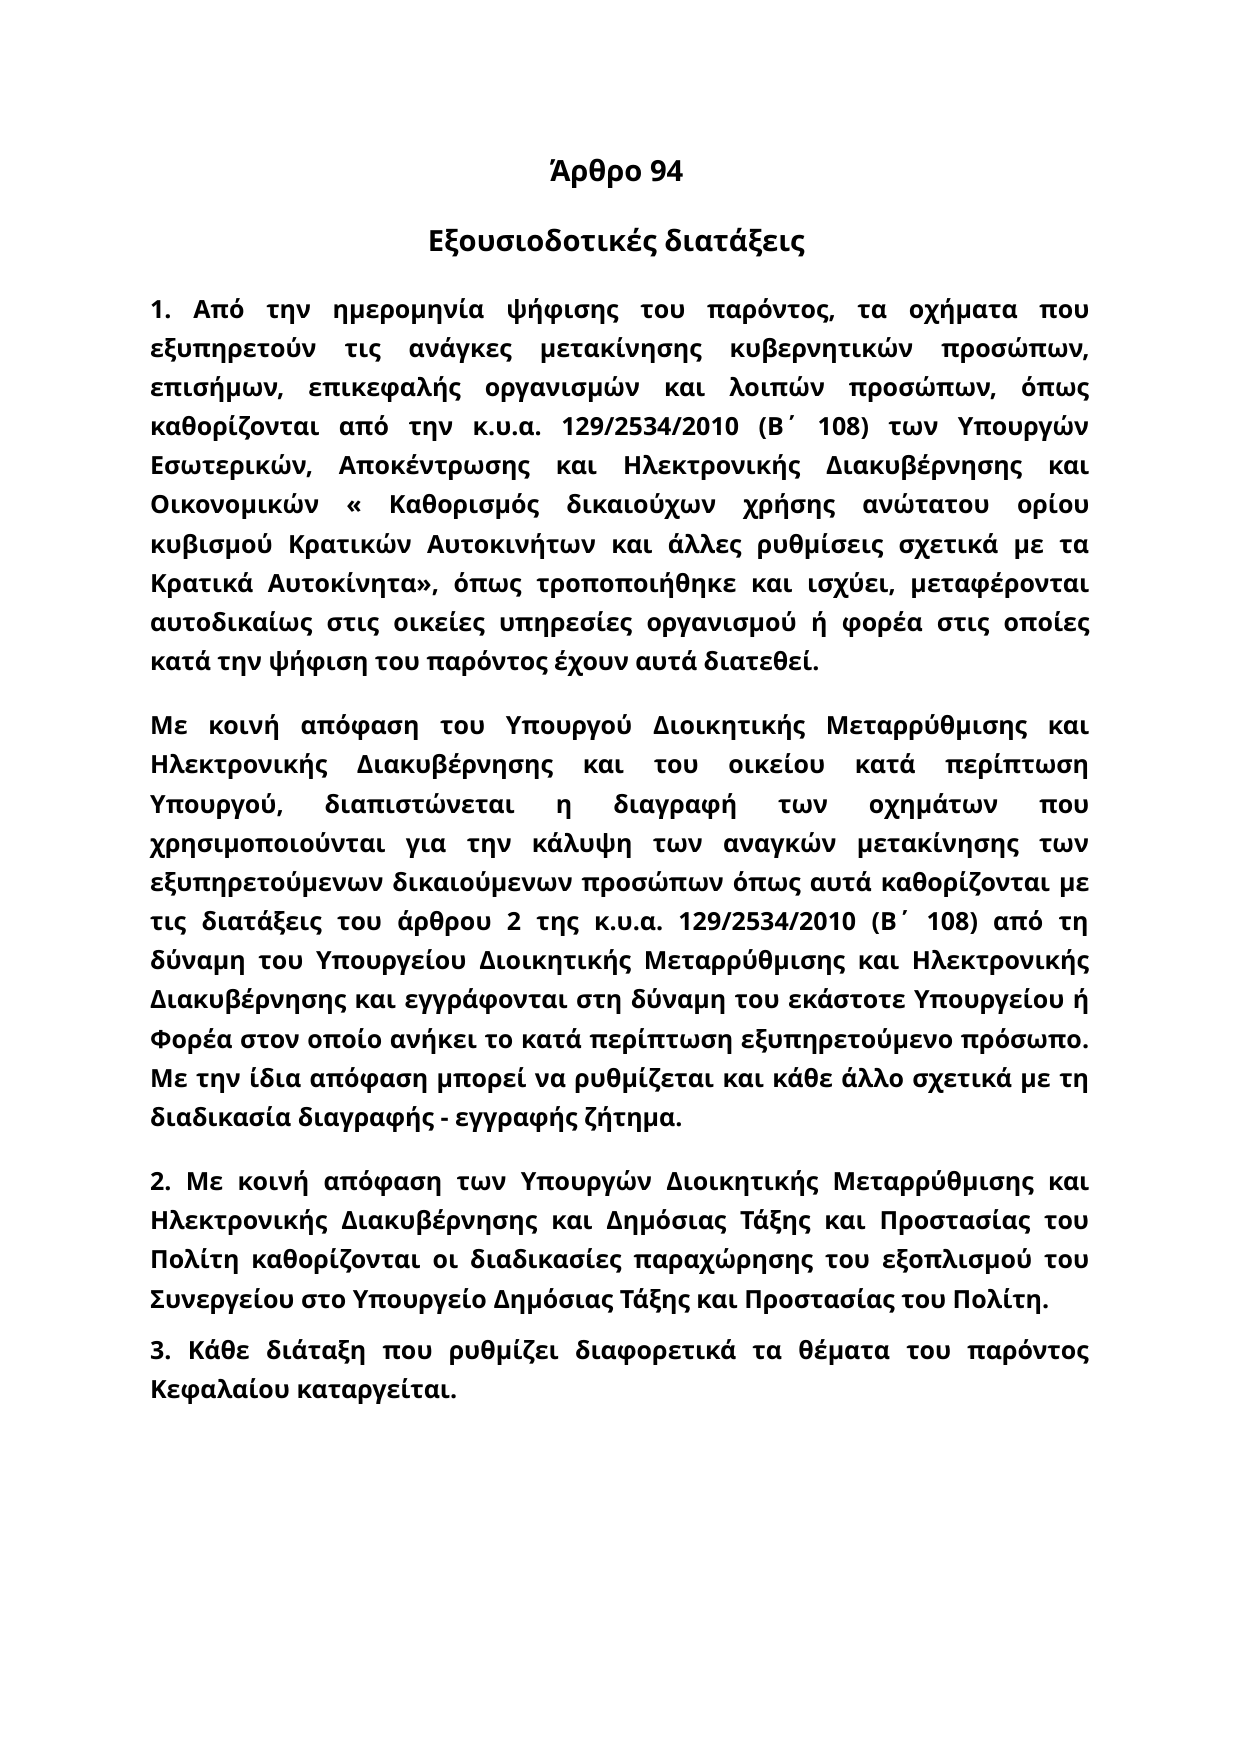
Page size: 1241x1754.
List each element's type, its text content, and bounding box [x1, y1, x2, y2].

subtitle Εξουσιοδοτικές διατάξεις [150, 221, 1090, 260]
subtitle Άρθρο 94 [150, 150, 1090, 190]
text 1. Από την ημερομηνία ψήφισης του παρόντος, τα οχήματα που εξυπηρετούν τις ανάγκες μετακίνησης κυβερνητικών προσώπων, επισήμων, επικεφαλής οργανισμών και λοιπών προσώπων, όπως καθορίζονται από την κ.υ.α. 129/2534/2010 (Β΄ 108) των Υπουργών Εσωτερικών, Αποκέντρωσης και Ηλεκτρονικής Διακυβέρνησης και Οικονομικών « Καθορισμός δικαιούχων χρήσης ανώτατου ορίου κυβισμού Κρατικών Αυτοκινήτων και άλλες ρυθμίσεις σχετικά με τα Κρατικά Αυτοκίνητα», όπως τροποποιήθηκε και ισχύει, μεταφέρονται αυτοδικαίως στις οικείες υπηρεσίες οργανισμού ή φορέα στις οποίες κατά την ψήφιση του παρόντος έχουν αυτά διατεθεί. [150, 291, 1090, 678]
text Με κοινή απόφαση του Υπουργού Διοικητικής Μεταρρύθμισης και Ηλεκτρονικής Διακυβέρνησης και του οικείου κατά περίπτωση Υπουργού, διαπιστώνεται η διαγραφή των οχημάτων που χρησιμοποιούνται για την κάλυψη των αναγκών μετακίνησης των εξυπηρετούμενων δικαιούμενων προσώπων όπως αυτά καθορίζονται με τις διατάξεις του άρθρου 2 της κ.υ.α. 129/2534/2010 (Β΄ 108) από τη δύναμη του Υπουργείου Διοικητικής Μεταρρύθμισης και Ηλεκτρονικής Διακυβέρνησης και εγγράφονται στη δύναμη του εκάστοτε Υπουργείου ή Φορέα στον οποίο ανήκει το κατά περίπτωση εξυπηρετούμενο πρόσωπο. Με την ίδια απόφαση μπορεί να ρυθμίζεται και κάθε άλλο σχετικά με τη διαδικασία διαγραφής - εγγραφής ζήτημα. [150, 708, 1090, 1134]
text 3. Κάθε διάταξη που ρυθμίζει διαφορετικά τα θέματα του παρόντος Κεφαλαίου καταργείται. [150, 1333, 1090, 1406]
text 2. Με κοινή απόφαση των Υπουργών Διοικητικής Μεταρρύθμισης και Ηλεκτρονικής Διακυβέρνησης και Δημόσιας Τάξης και Προστασίας του Πολίτη καθορίζονται οι διαδικασίες παραχώρησης του εξοπλισμού του Συνεργείου στο Υπουργείο Δημόσιας Τάξης και Προστασίας του Πολίτη. [150, 1164, 1090, 1315]
